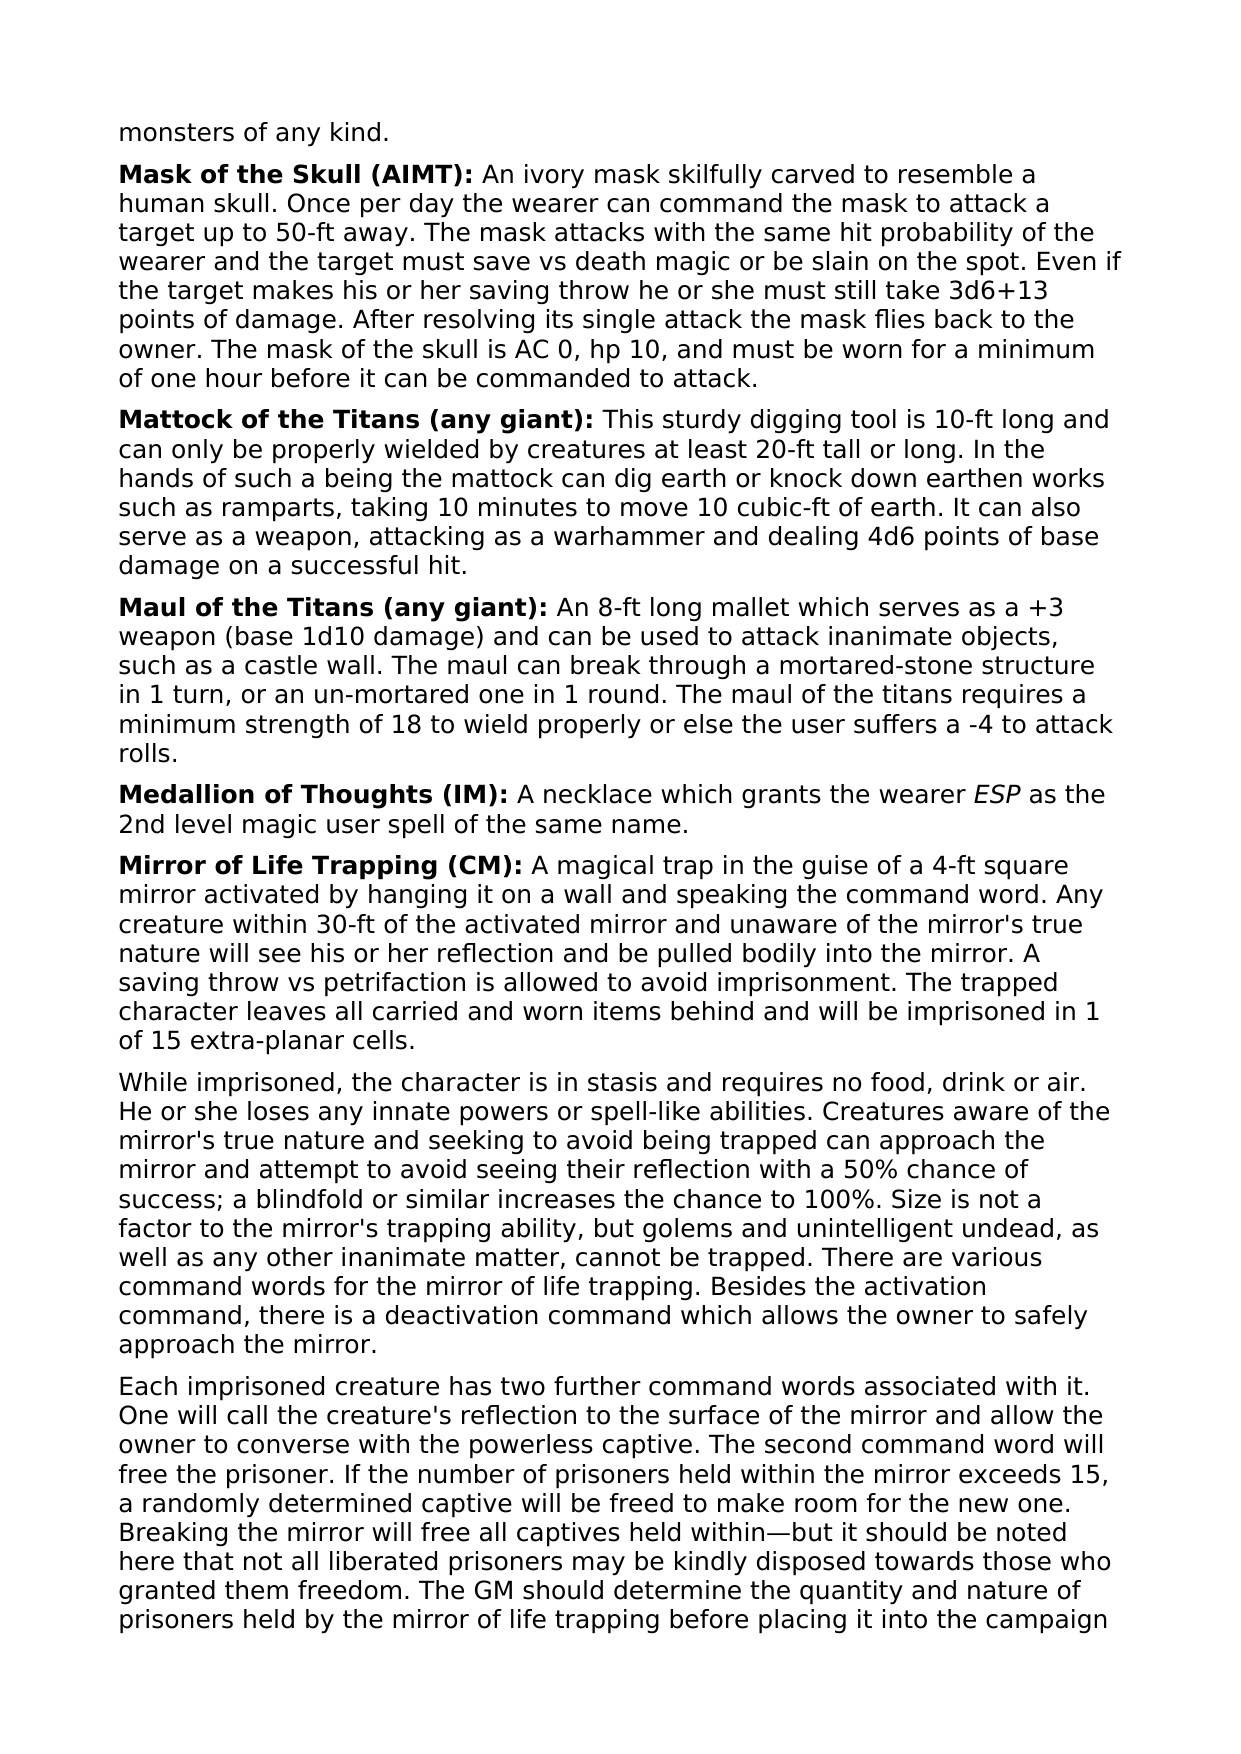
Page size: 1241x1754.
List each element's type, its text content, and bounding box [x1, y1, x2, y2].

text Maul of the Titans (any giant): An 8-ft long mallet which serves as a +3 weapon (base 1d10 damage) and can be used to attack inanimate objects, such as a castle wall. The maul can break through a mortared-stone structure in 1 turn, or an un-mortared one in 1 round. The maul of the titans requires a minimum strength of 18 to wield properly or else the user suffers a -4 to attack rolls. [118, 593, 1122, 768]
text monsters of any kind. [118, 118, 1122, 147]
text Mirror of Life Trapping (CM): A magical trap in the guise of a 4-ft square mirror activated by hanging it on a wall and speaking the command word. Any creature within 30-ft of the activated mirror and unaware of the mirror's true nature will see his or her reflection and be pulled bodily into the mirror. A saving throw vs petrifaction is allowed to avoid imprisonment. The trapped character leaves all carried and worn items behind and will be imprisoned in 1 of 15 extra-planar cells. [118, 851, 1122, 1056]
text Medallion of Thoughts (IM): A necklace which grants the wearer ESP as the 2nd level magic user spell of the same name. [118, 781, 1122, 839]
text Mask of the Skull (AIMT): An ivory mask skilfully carved to resemble a human skull. Once per day the wearer can command the mask to attack a target up to 50-ft away. The mask attacks with the same hit probability of the wearer and the target must save vs death magic or be slain on the spot. Even if the target makes his or her saving throw he or she must still take 3d6+13 points of damage. After resolving its single attack the mask flies back to the owner. The mask of the skull is AC 0, hp 10, and must be worn for a minimum of one hour before it can be commanded to attack. [118, 160, 1122, 393]
text While imprisoned, the character is in stasis and requires no food, drink or air. He or she loses any innate powers or spell-like abilities. Creatures aware of the mirror's true nature and seeking to avoid being trapped can approach the mirror and attempt to avoid seeing their reflection with a 50% chance of success; a blindfold or similar increases the chance to 100%. Size is not a factor to the mirror's trapping ability, but golems and unintelligent undead, as well as any other inanimate matter, cannot be trapped. There are various command words for the mirror of life trapping. Besides the activation command, there is a deactivation command which allows the owner to safely approach the mirror. [118, 1068, 1122, 1360]
text Mattock of the Titans (any giant): This sturdy digging tool is 10-ft long and can only be properly wielded by creatures at least 20-ft tall or long. In the hands of such a being the mattock can dig earth or knock down earthen works such as ramparts, taking 10 minutes to move 10 cubic-ft of earth. It can also serve as a weapon, attacking as a warhammer and dealing 4d6 points of base damage on a successful hit. [118, 406, 1122, 581]
text Each imprisoned creature has two further command words associated with it. One will call the creature's reflection to the surface of the mirror and allow the owner to converse with the powerless captive. The second command word will free the prisoner. If the number of prisoners held within the mirror exceeds 15, a randomly determined captive will be freed to make room for the new one. Breaking the mirror will free all captives held within—but it should be noted here that not all liberated prisoners may be kindly disposed towards those who granted them freedom. The GM should determine the quantity and nature of prisoners held by the mirror of life trapping before placing it into the campaign [118, 1372, 1122, 1635]
